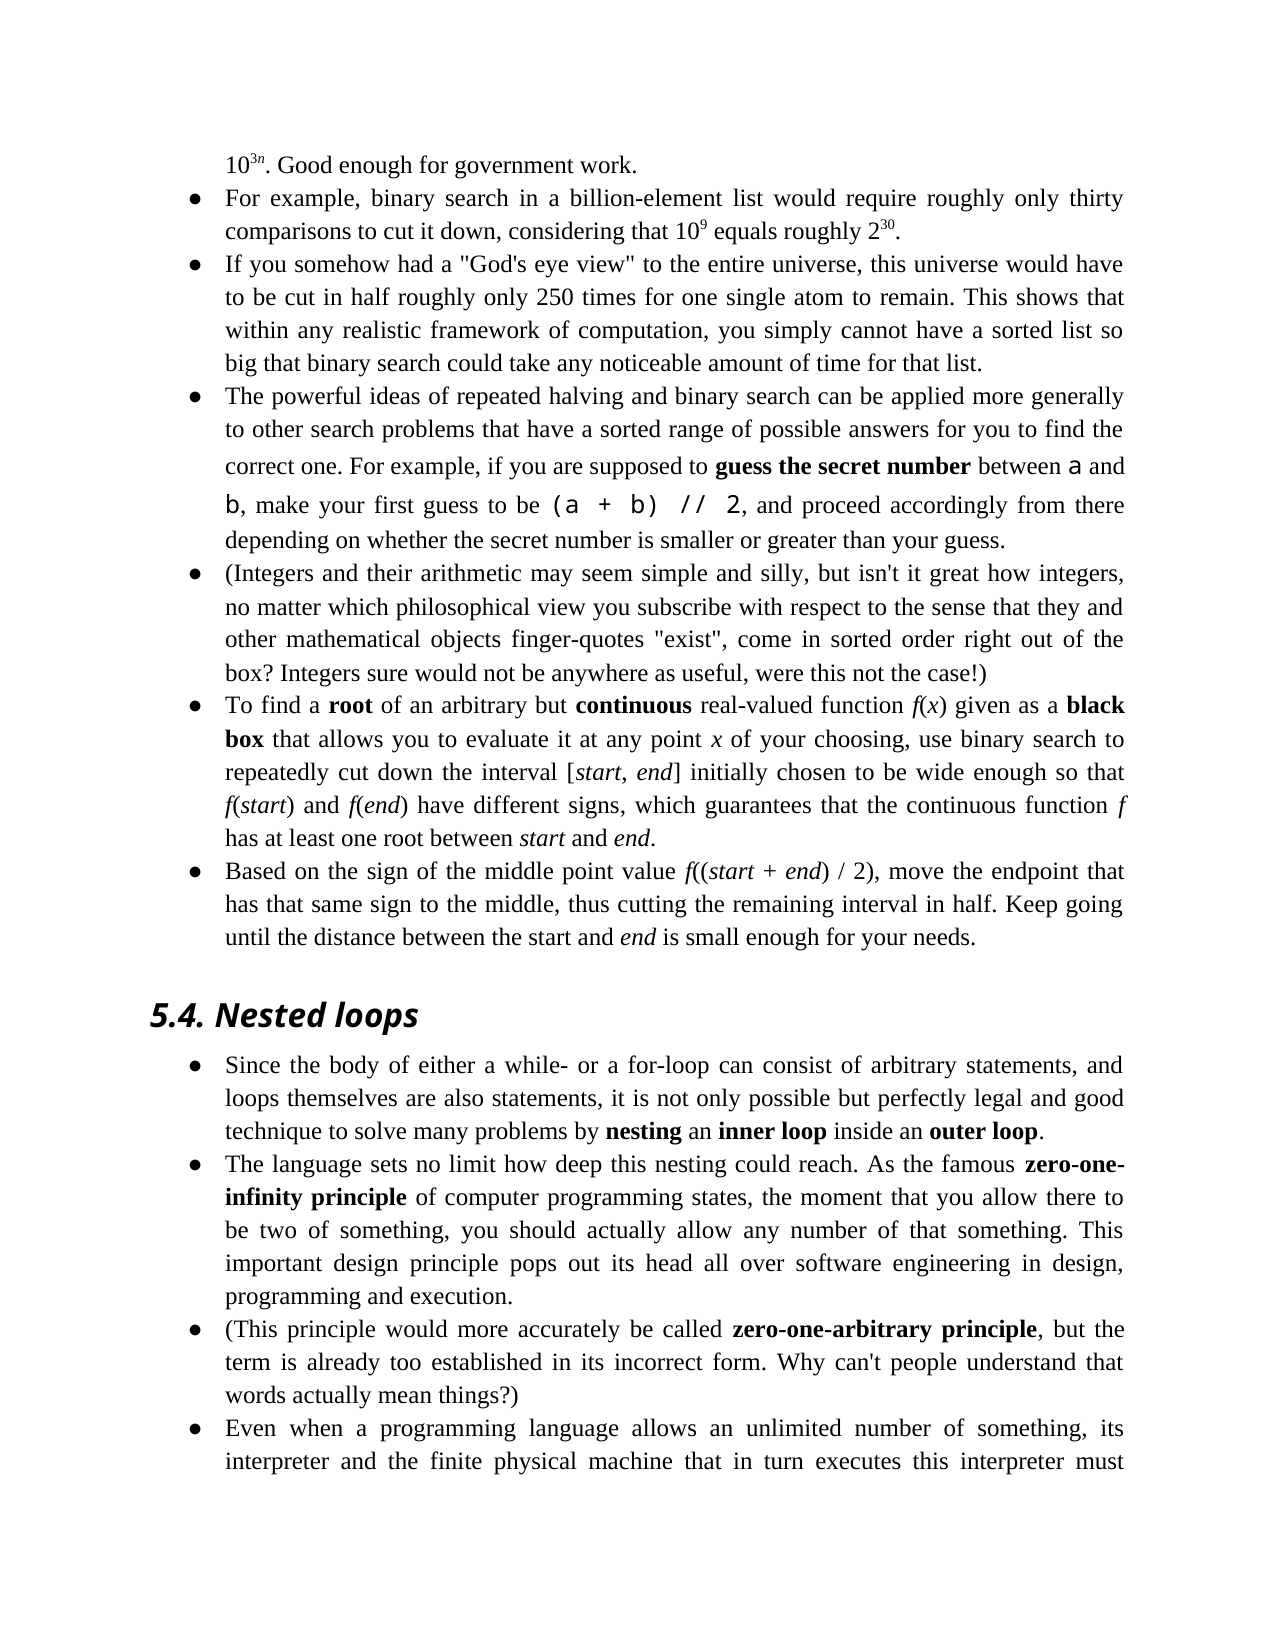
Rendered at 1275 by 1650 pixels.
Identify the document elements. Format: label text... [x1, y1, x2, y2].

list The language sets no limit how deep this nesting could reach. As the famous zero-one-infinity principle of computer programming states, the moment that you allow there to be two of something, you should actually allow any number of that something. This important design principle pops out its head all over software engineering in design, programming and execution. [187, 1149, 1125, 1310]
list If you somehow had a "God's eye view" to the entire universe, this universe would have to be cut in half roughly only 250 times for one single atom to remain. This shows that within any realistic framework of computation, you simply cannot have a sorted list so big that binary search could take any noticeable amount of time for that list. [187, 249, 1125, 377]
list The powerful ideas of repeated halving and binary search can be applied more generally to other search problems that have a sorted range of possible answers for you to find the correct one. For example, if you are supposed to guess the secret number between a and b, make your first guess to be (a + b) // 2, and proceed accordingly from there depending on whether the secret number is smaller or greater than your guess. [187, 381, 1125, 554]
list For example, binary search in a billion-element list would require roughly only thirty comparisons to cut it down, considering that 109 equals roughly 230. [187, 183, 1125, 245]
list Even when a programming language allows an unlimited number of something, its interpreter and the finite physical machine that in turn executes this interpreter must [187, 1413, 1125, 1475]
list (Integers and their arithmetic may seem simple and silly, but isn't it great how integers, no matter which philosophical view you subscribe with respect to the sense that they and other mathematical objects finger-quotes "exist", come in sorted order right out of the box? Integers sure would not be anywhere as useful, were this not the case!) [187, 558, 1125, 686]
list Since the body of either a while- or a for-loop can consist of arbitrary statements, and loops themselves are also statements, it is not only possible but perfectly legal and good technique to solve many problems by nesting an inner loop inside an outer loop. [187, 1050, 1125, 1145]
list (This principle would more accurately be called zero-one-arbitrary principle, but the term is already too established in its incorrect form. Why can't people understand that words actually mean things?) [187, 1314, 1125, 1409]
subtitle 5.4. Nested loops [150, 992, 1125, 1038]
list To find a root of an arbitrary but continuous real-valued function f(x) given as a black box that allows you to evaluate it at any point x of your choosing, use binary search to repeatedly cut down the interval [start, end] initially chosen to be wide enough so that f(start) and f(end) have different signs, which guarantees that the continuous function f has at least one root between start and end. [187, 691, 1125, 851]
list 103n. Good enough for government work. [187, 150, 1125, 179]
list Based on the sign of the middle point value f((start + end) / 2), move the endpoint that has that same sign to the middle, thus cutting the remaining interval in half. Keep going until the distance between the start and end is small enough for your needs. [187, 856, 1125, 951]
